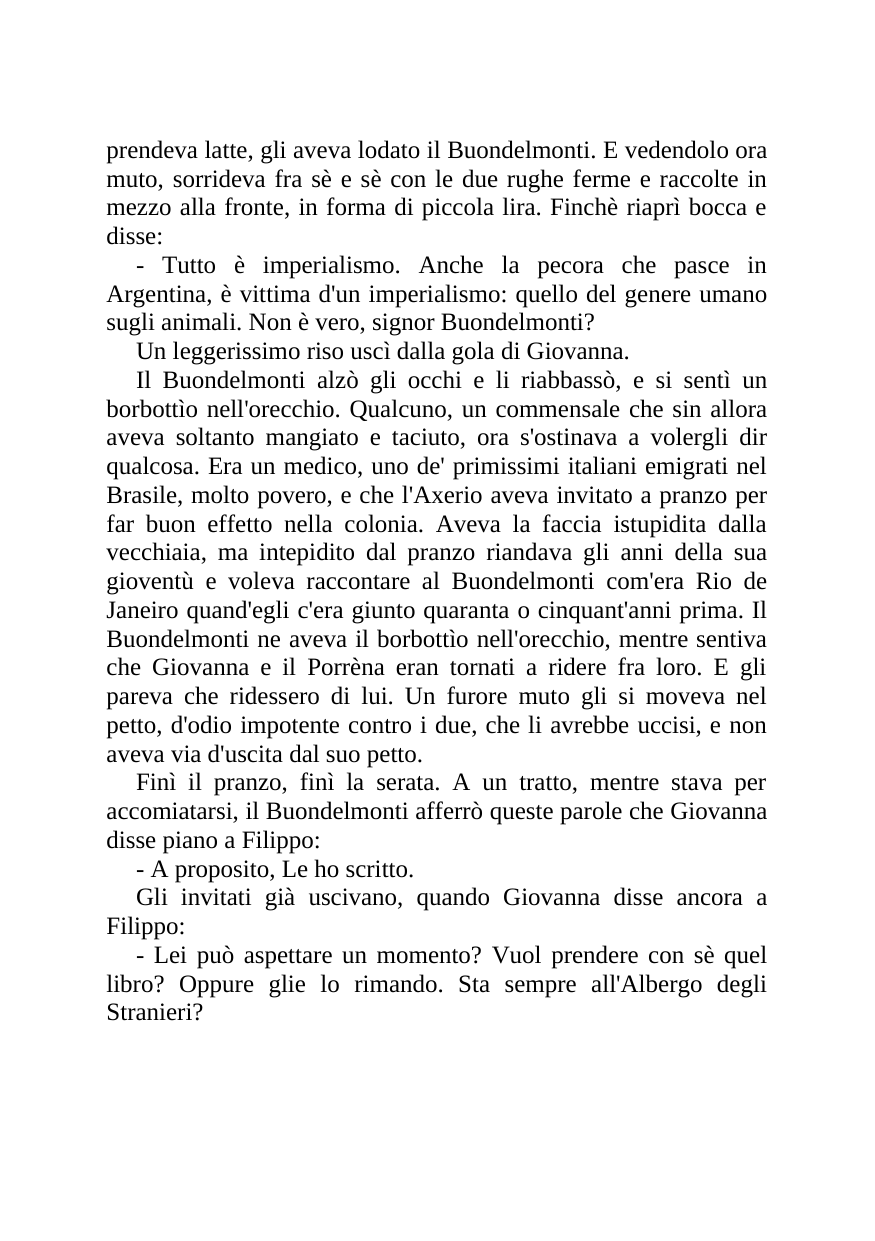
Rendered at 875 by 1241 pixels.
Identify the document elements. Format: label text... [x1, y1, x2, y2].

text Gli invitati già uscivano, quando Giovanna disse ancora a Filippo: [106, 882, 768, 940]
text - Tutto è imperialismo. Anche la pecora che pasce in Argentina, è vittima d'un imperialismo: quello del genere umano sugli animali. Non è vero, signor Buondelmonti? [106, 250, 768, 336]
text - A proposito, Le ho scritto. [106, 854, 768, 882]
text Un leggerissimo riso uscì dalla gola di Giovanna. [106, 336, 768, 365]
text prendeva latte, gli aveva lodato il Buondelmonti. E vedendolo ora muto, sorrideva fra sè e sè con le due rughe ferme e raccolte in mezzo alla fronte, in forma di piccola lira. Finchè riaprì bocca e disse: [106, 135, 768, 250]
text Il Buondelmonti alzò gli occhi e li riabbassò, e si sentì un borbottìo nell'orecchio. Qualcuno, un commensale che sin allora aveva soltanto mangiato e taciuto, ora s'ostinava a volergli dir qualcosa. Era un medico, uno de' primissimi italiani emigrati nel Brasile, molto povero, e che l'Axerio aveva invitato a pranzo per far buon effetto nella colonia. Aveva la faccia istupidita dalla vecchiaia, ma intepidito dal pranzo riandava gli anni della sua gioventù e voleva raccontare al Buondelmonti com'era Rio de Janeiro quand'egli c'era giunto quaranta o cinquant'anni prima. Il Buondelmonti ne aveva il borbottìo nell'orecchio, mentre sentiva che Giovanna e il Porrèna eran tornati a ridere fra loro. E gli pareva che ridessero di lui. Un furore muto gli si moveva nel petto, d'odio impotente contro i due, che li avrebbe uccisi, e non aveva via d'uscita dal suo petto. [106, 365, 768, 767]
text - Lei può aspettare un momento? Vuol prendere con sè quel libro? Oppure glie lo rimando. Sta sempre all'Albergo degli Stranieri? [106, 940, 768, 1026]
text Finì il pranzo, finì la serata. A un tratto, mentre stava per accomiatarsi, il Buondelmonti afferrò queste parole che Giovanna disse piano a Filippo: [106, 767, 768, 854]
